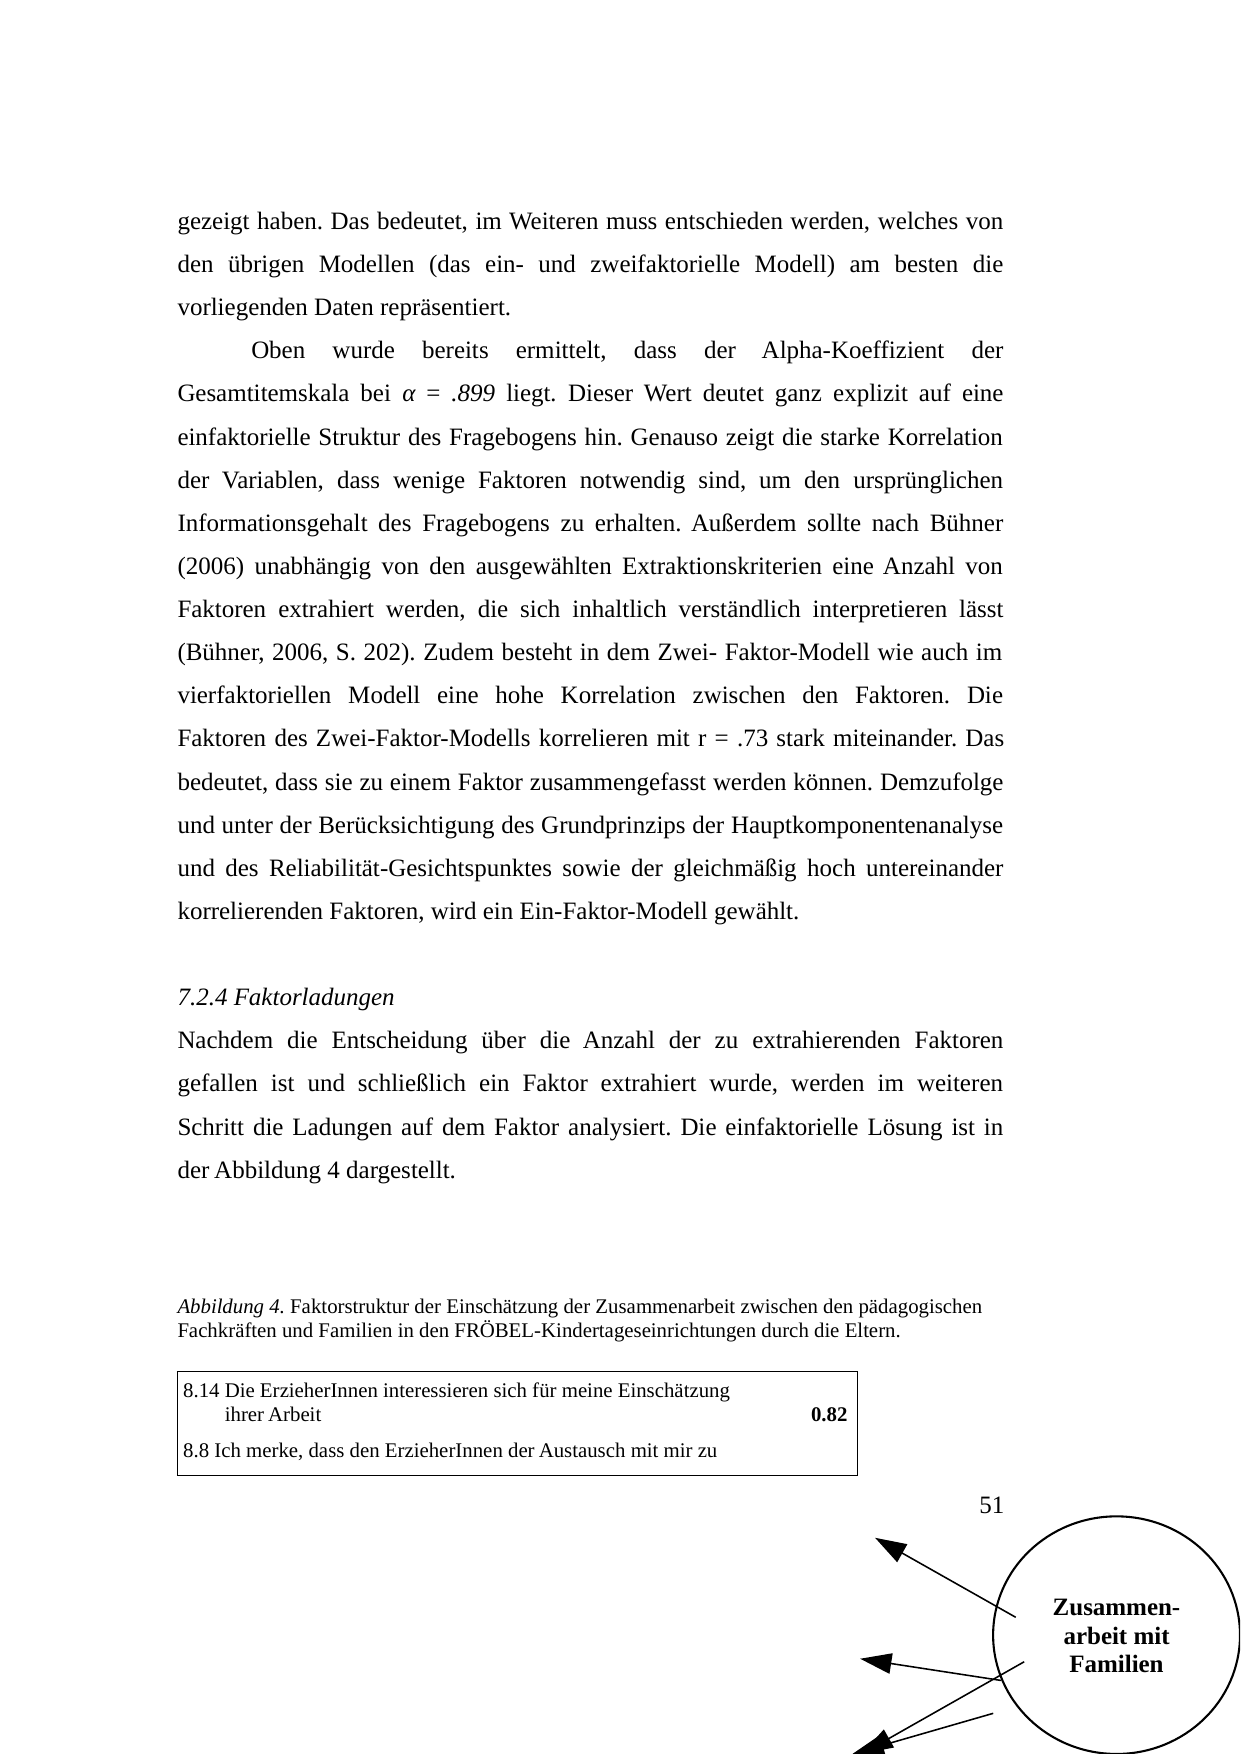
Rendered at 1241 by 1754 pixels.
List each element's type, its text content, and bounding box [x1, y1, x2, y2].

text Abbildung 4. Faktorstruktur der Einschätzung der Zusammenarbeit zwischen den pädagogischen Fachkräften und Familien in den FRÖBEL-Kindertageseinrichtungen durch die Eltern. [177, 1294, 1004, 1342]
text Oben wurde bereits ermittelt, dass der Alpha-Koeffizient der Gesamtitemskala bei α = .899 liegt. Dieser Wert deutet ganz explizit auf eine einfaktorielle Struktur des Fragebogens hin. Genauso zeigt die starke Korrelation der Variablen, dass wenige Faktoren notwendig sind, um den ursprünglichen Informationsgehalt des Fragebogens zu erhalten. Außerdem sollte nach Bühner (2006) unabhängig von den ausgewählten Extraktionskriterien eine Anzahl von Faktoren extrahiert werden, die sich inhaltlich verständlich interpretieren lässt (Bühner, 2006, S. 202). Zudem besteht in dem Zwei- Faktor-Modell wie auch im vierfaktoriellen Modell eine hohe Korrelation zwischen den Faktoren. Die Faktoren des Zwei-Faktor-Modells korrelieren mit r = .73 stark miteinander. Das bedeutet, dass sie zu einem Faktor zusammengefasst werden können. Demzufolge und unter der Berücksichtigung des Grundprinzips der Hauptkomponentenanalyse und des Reliabilität-Gesichtspunktes sowie der gleichmäßig hoch untereinander korrelierenden Faktoren, wird ein Ein-Faktor-Modell gewählt. [177, 335, 1004, 925]
text Nachdem die Entscheidung über die Anzahl der zu extrahierenden Faktoren gefallen ist und schließlich ein Faktor extrahiert wurde, werden im weiteren Schritt die Ladungen auf dem Faktor analysiert. Die einfaktorielle Lösung ist in der Abbildung 4 dargestellt. [177, 1025, 1004, 1183]
table_header 8.14 Die ErzieherInnen interessieren sich für meine Einschätzung ihrer Arbeit 0.82 8.8 Ich merke, dass den ErzieherInnen der Austausch mit mir zu [178, 1372, 857, 1474]
text 7.2.4 Faktorladungen [177, 982, 1004, 1011]
text gezeigt haben. Das bedeutet, im Weiteren muss entschieden werden, welches von den übrigen Modellen (das ein- und zweifaktorielle Modell) am besten die vorliegenden Daten repräsentiert. [177, 206, 1004, 321]
